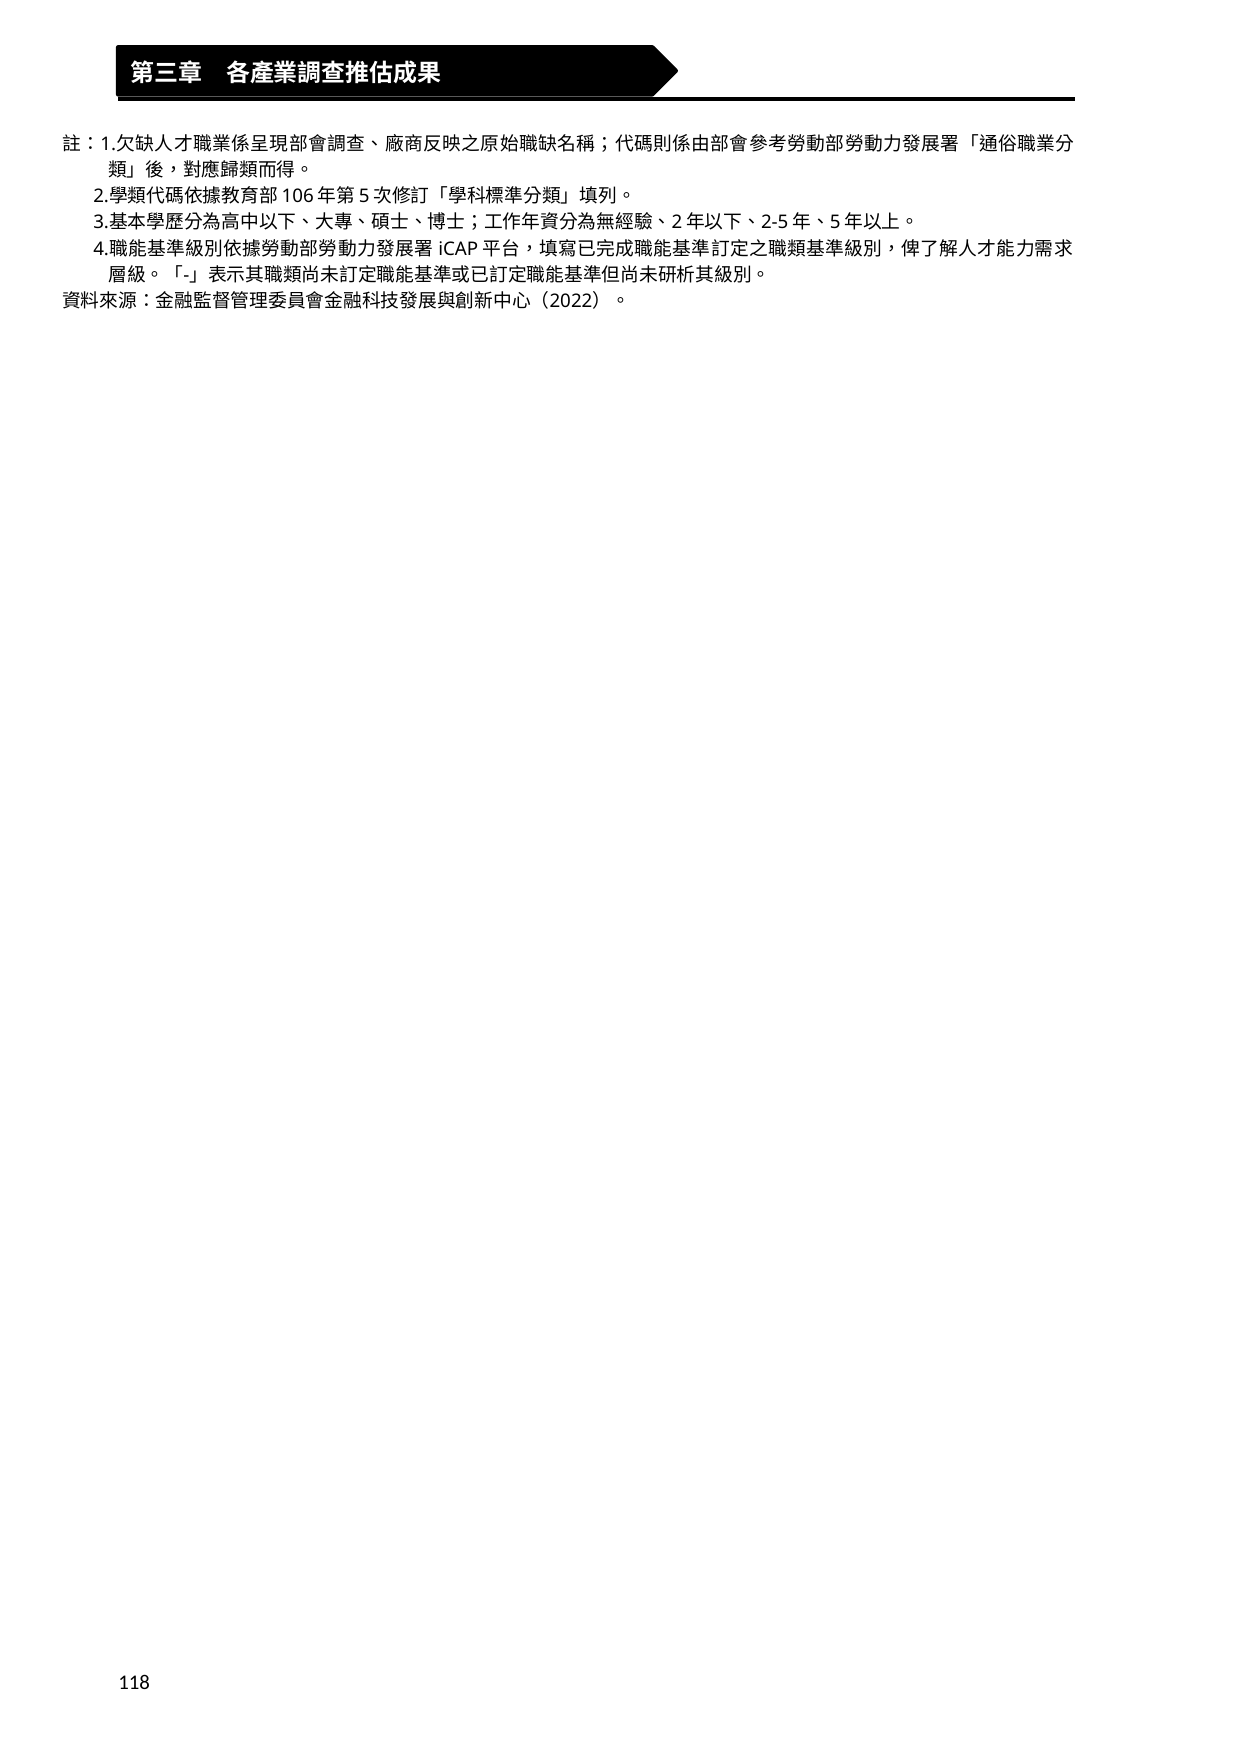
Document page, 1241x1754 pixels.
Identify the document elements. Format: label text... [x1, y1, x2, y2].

text 4.職能基準級別依據勞動部勞動力發展署iCAP平台，填寫已完成職能基準訂定之職類基準級別，俾了解人才能力需求層級。「-」表示其職類尚未訂定職能基準或已訂定職能基準但尚未研析其級別。 [93, 234, 1075, 286]
text 資料來源：金融監督管理委員會金融科技發展與創新中心（2022）。 [62, 286, 1075, 312]
text 3.基本學歷分為高中以下、大專、碩士、博士；工作年資分為無經驗、2年以下、2-5年、5年以上。 [93, 208, 1075, 234]
text 2.學類代碼依據教育部106年第5次修訂「學科標準分類」填列。 [93, 182, 1075, 208]
text 註：1.欠缺人才職業係呈現部會調查、廠商反映之原始職缺名稱；代碼則係由部會參考勞動部勞動力發展署「通俗職業分類」後，對應歸類而得。 [62, 130, 1075, 182]
